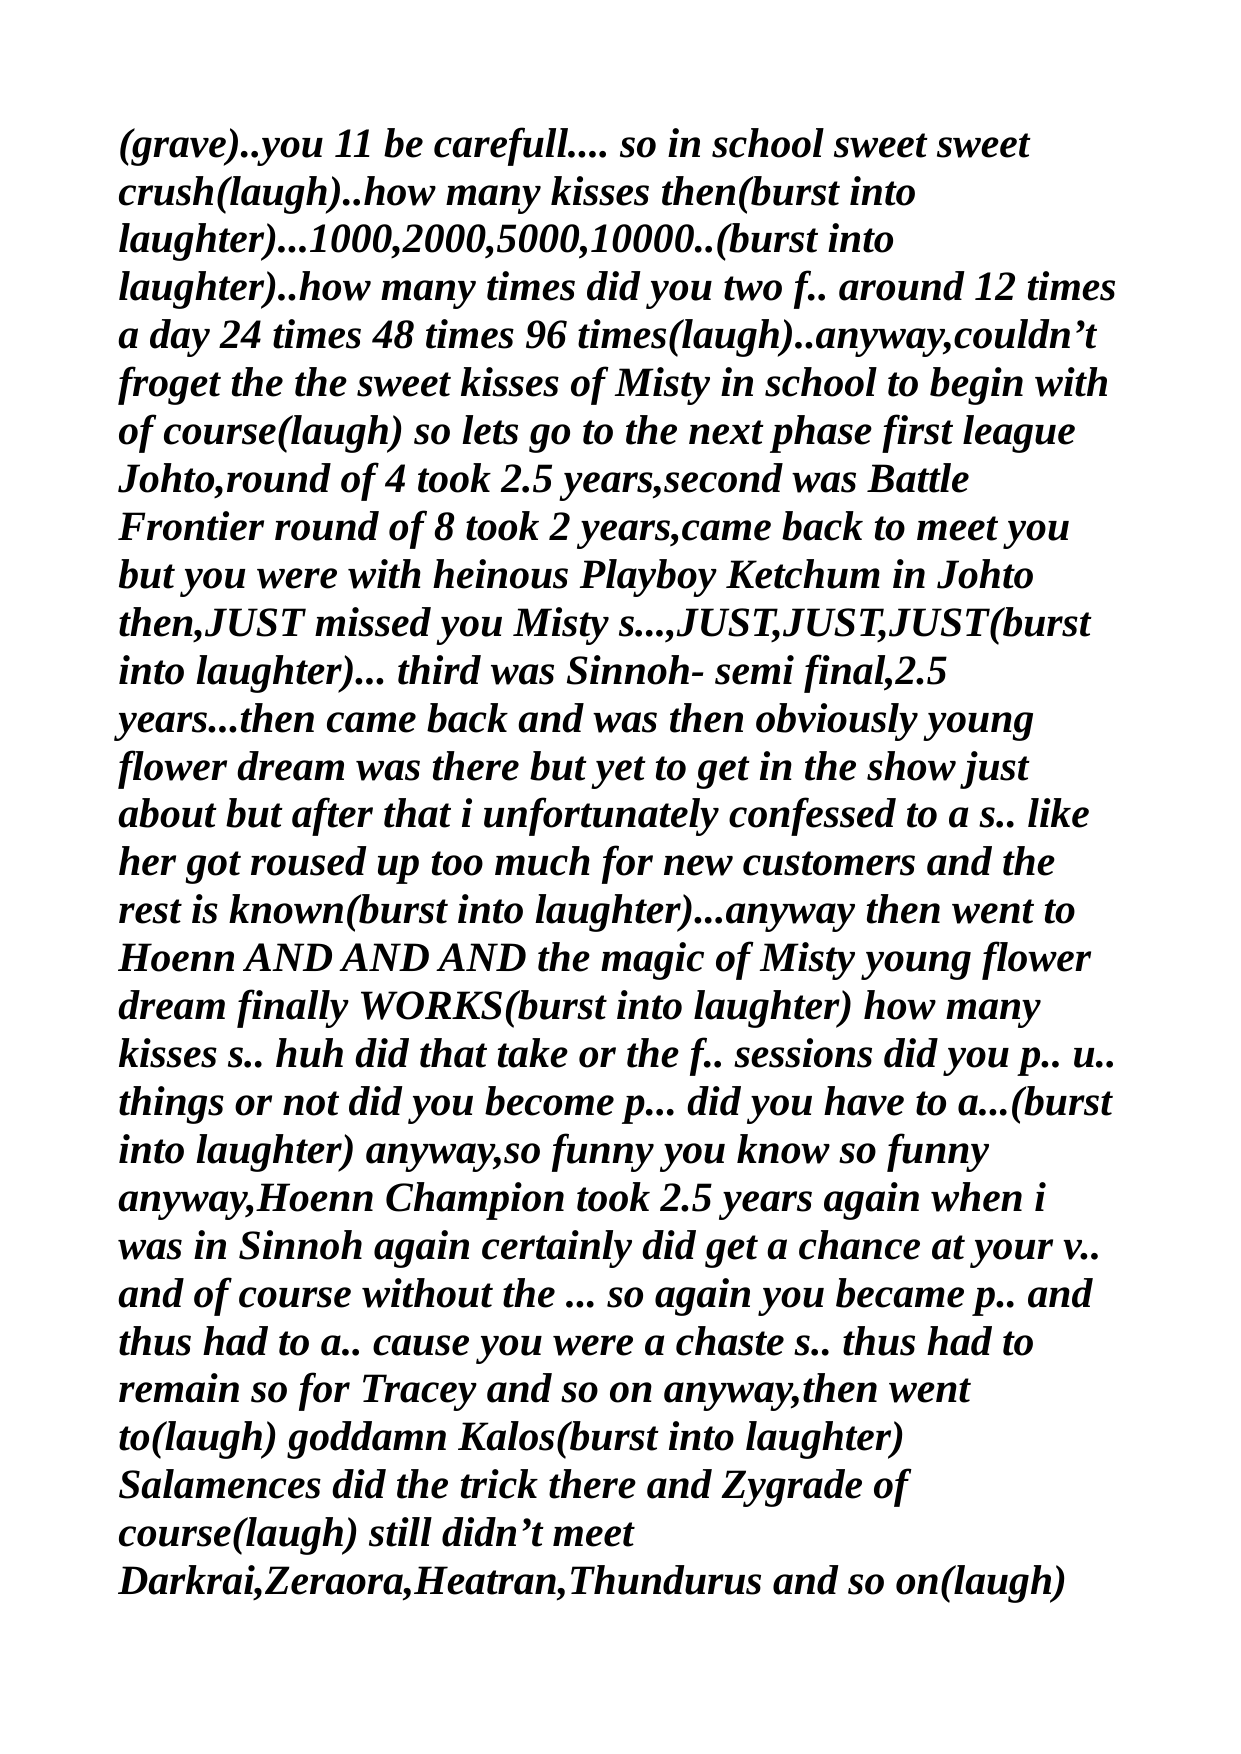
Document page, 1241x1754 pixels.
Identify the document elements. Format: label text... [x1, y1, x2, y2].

text (grave)..you 11 be carefull.... so in school sweet sweet crush(laugh)..how many kisses then(burst into laughter)...1000,2000,5000,10000..(burst into laughter)..how many times did you two f.. around 12 times a day 24 times 48 times 96 times(laugh)..anyway,couldn’t froget the the sweet kisses of Misty in school to begin with of course(laugh) so lets go to the next phase first league Johto,round of 4 took 2.5 years,second was Battle Frontier round of 8 took 2 years,came back to meet you but you were with heinous Playboy Ketchum in Johto then,JUST missed you Misty s...,JUST,JUST,JUST(burst into laughter)... third was Sinnoh- semi final,2.5 years...then came back and was then obviously young flower dream was there but yet to get in the show just about but after that i unfortunately confessed to a s.. like her got roused up too much for new customers and the rest is known(burst into laughter)...anyway then went to Hoenn AND AND AND the magic of Misty young flower dream finally WORKS(burst into laughter) how many kisses s.. huh did that take or the f.. sessions did you p.. u.. things or not did you become p... did you have to a...(burst into laughter) anyway,so funny you know so funny anyway,Hoenn Champion took 2.5 years again when i was in Sinnoh again certainly did get a chance at your v.. and of course without the ... so again you became p.. and thus had to a.. cause you were a chaste s.. thus had to remain so for Tracey and so on anyway,then went to(laugh) goddamn Kalos(burst into laughter) Salamences did the trick there and Zygrade of course(laugh) still didn’t meet Darkrai,Zeraora,Heatran,Thundurus and so on(laugh) [118, 118, 1122, 1603]
